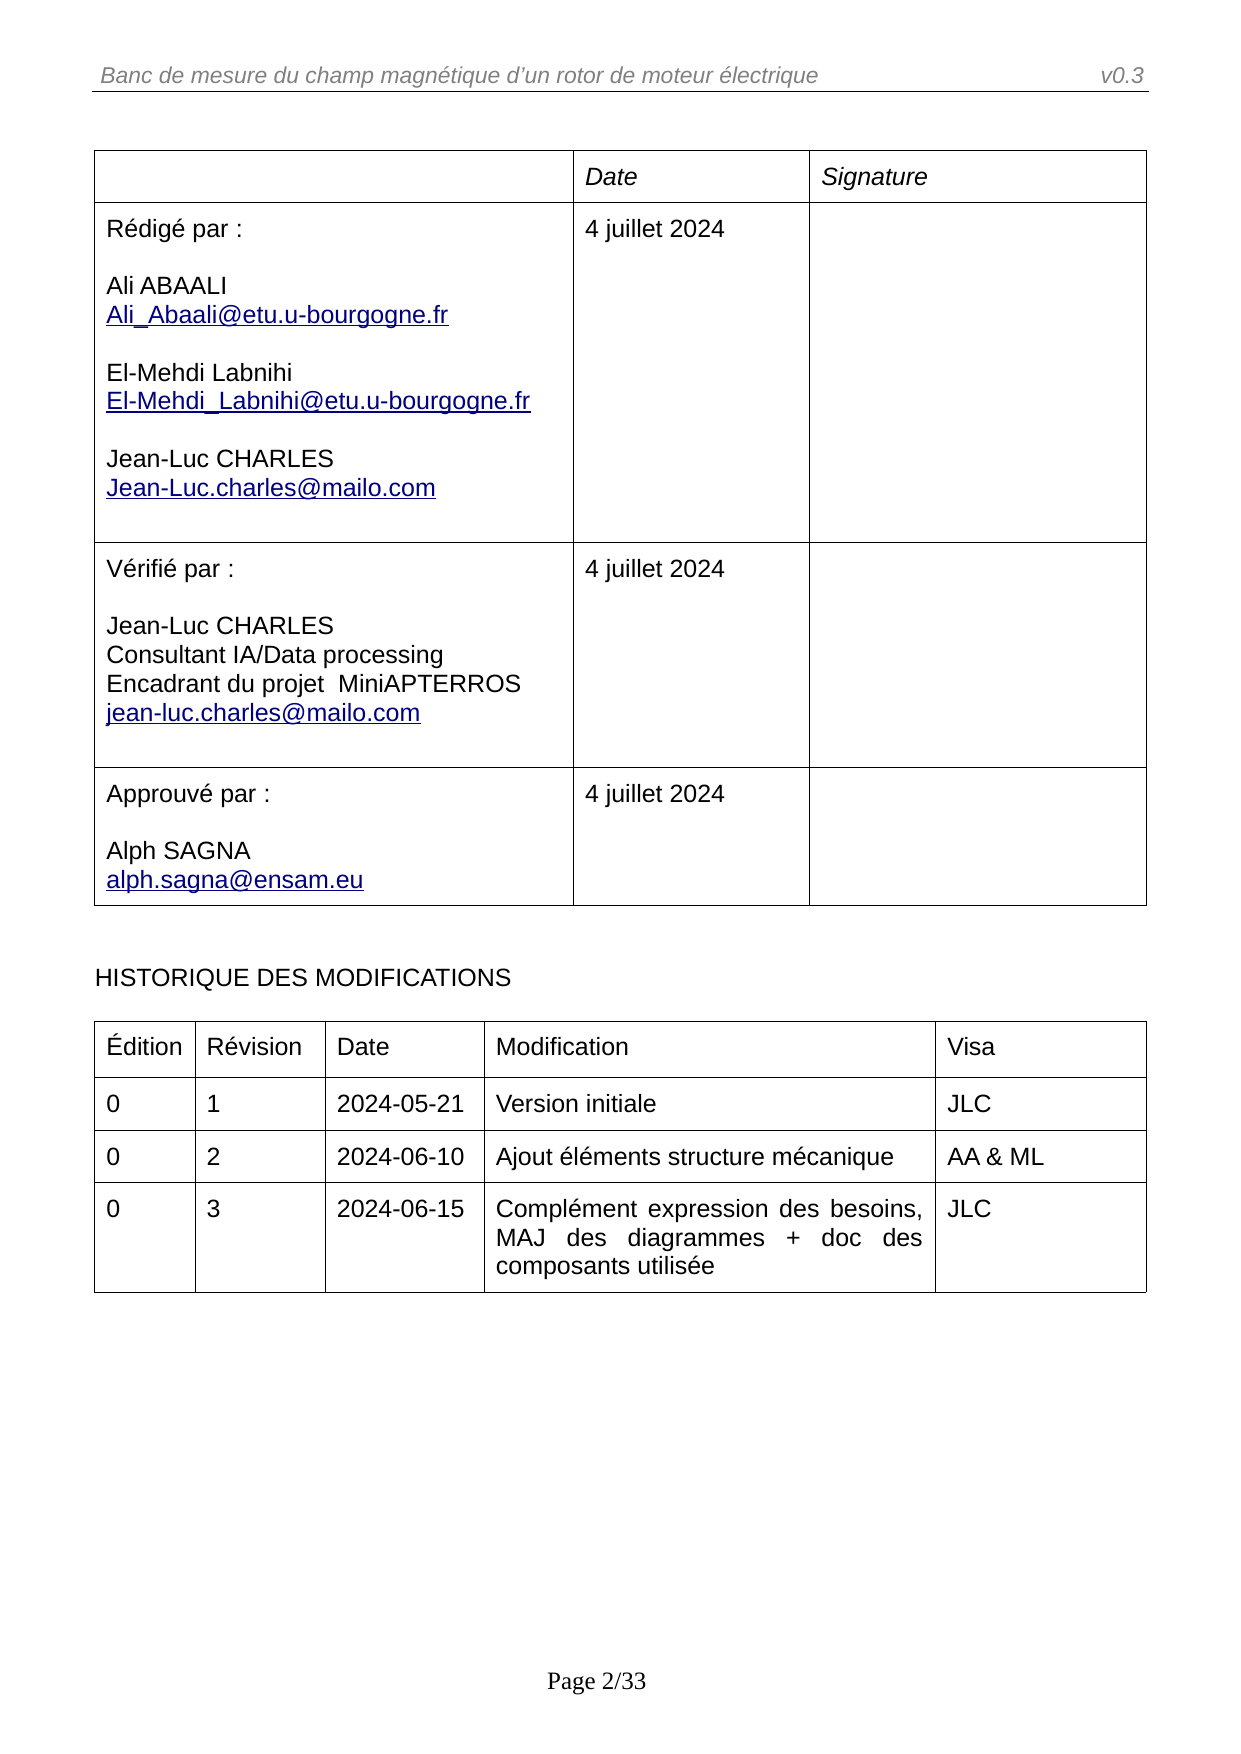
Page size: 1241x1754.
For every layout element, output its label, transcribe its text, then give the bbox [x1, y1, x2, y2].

table_cell 2024-05-21 [326, 1078, 484, 1129]
table_header Modification [485, 1022, 935, 1077]
table_cell 1 [196, 1078, 325, 1129]
table_cell Vérifié par : Jean-Luc CHARLES Consultant IA/Data processing Encadrant du projet MiniAPTERROS jean-luc.charles@mailo.com [95, 543, 573, 767]
table_cell 0 [95, 1131, 195, 1182]
table_header Visa [936, 1022, 1146, 1077]
table_cell Ajout éléments structure mécanique [485, 1131, 935, 1182]
table_cell 4 juillet 2024 [574, 543, 809, 767]
text HISTORIQUE DES MODIFICATIONS [94, 963, 1146, 992]
table_cell [810, 203, 1146, 542]
table_cell 4 juillet 2024 [574, 203, 809, 542]
table_cell 2024-06-15 [326, 1183, 484, 1292]
table_cell [810, 768, 1146, 905]
table_cell 0 [95, 1183, 195, 1292]
table_cell Rédigé par : Ali ABAALI Ali_Abaali@etu.u-bourgogne.fr El-Mehdi Labnihi El-Mehdi_Labnihi@etu.u-bourgogne.fr Jean-Luc CHARLES Jean-Luc.charles@mailo.com [95, 203, 573, 542]
table_cell 2 [196, 1131, 325, 1182]
table_cell 4 juillet 2024 [574, 768, 809, 905]
table_cell JLC [936, 1183, 1146, 1292]
table_header Édition [95, 1022, 195, 1077]
table_cell Approuvé par : Alph SAGNA alph.sagna@ensam.eu [95, 768, 573, 905]
table_cell Complément expression des besoins, MAJ des diagrammes + doc des composants utilisée [485, 1183, 935, 1292]
table_cell JLC [936, 1078, 1146, 1129]
table_header [95, 151, 573, 202]
table_header Signature [810, 151, 1146, 202]
table_cell 3 [196, 1183, 325, 1292]
table_cell Version initiale [485, 1078, 935, 1129]
table_header Date [326, 1022, 484, 1077]
table_cell 2024-06-10 [326, 1131, 484, 1182]
table_header Date [574, 151, 809, 202]
table_cell AA & ML [936, 1131, 1146, 1182]
table_cell 0 [95, 1078, 195, 1129]
table_header Révision [196, 1022, 325, 1077]
table_cell [810, 543, 1146, 767]
